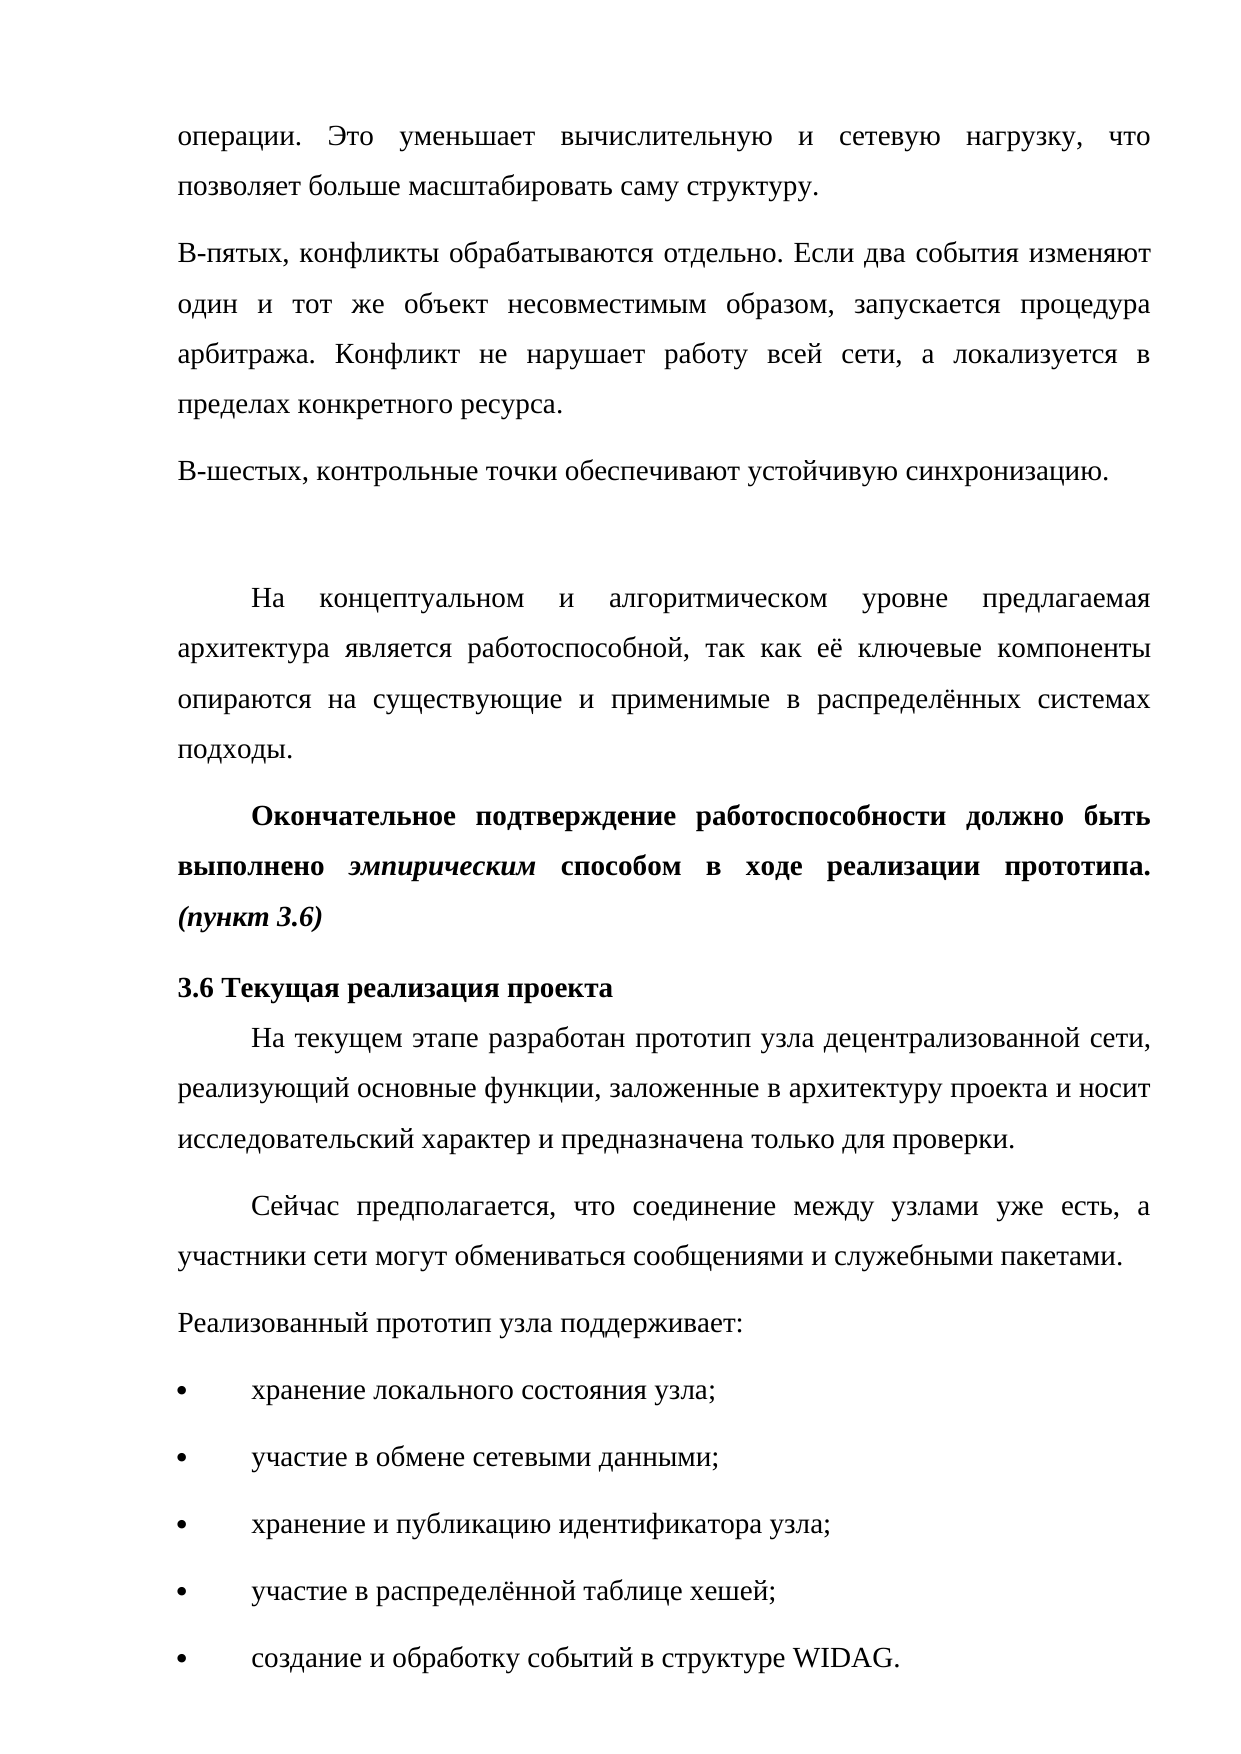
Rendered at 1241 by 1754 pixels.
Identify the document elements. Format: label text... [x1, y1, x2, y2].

text операции. Это уменьшает вычислительную и сетевую нагрузку, что позволяет больше масштабировать саму структуру. [177, 118, 1152, 202]
text Окончательное подтверждение работоспособности должно быть выполнено эмпирическим способом в ходе реализации прототипа. (пункт 3.6) [177, 798, 1152, 932]
text В-пятых, конфликты обрабатываются отдельно. Если два события изменяют один и тот же объект несовместимым образом, запускается процедура арбитража. Конфликт не нарушает работу всей сети, а локализуется в пределах конкретного ресурса. [177, 235, 1152, 420]
text Сейчас предполагается, что соединение между узлами уже есть, а участники сети могут обмениваться сообщениями и служебными пакетами. [177, 1188, 1152, 1272]
text 3.6 Текущая реализация проекта [177, 970, 1152, 1003]
text На текущем этапе разработан прототип узла децентрализованной сети, реализующий основные функции, заложенные в архитектуру проекта и носит исследовательский характер и предназначена только для проверки. [177, 1020, 1152, 1154]
list участие в распределённой таблице хешей; [177, 1573, 1152, 1606]
list участие в обмене сетевыми данными; [177, 1439, 1152, 1472]
text На концептуальном и алгоритмическом уровне предлагаемая архитектура является работоспособной, так как её ключевые компоненты опираются на существующие и применимые в распределённых системах подходы. [177, 580, 1152, 764]
list хранение и публикацию идентификатора узла; [177, 1506, 1152, 1539]
list хранение локального состояния узла; [177, 1372, 1152, 1406]
text Реализованный прототип узла поддерживает: [177, 1305, 1152, 1338]
list создание и обработку событий в структуре WIDAG. [177, 1640, 1152, 1673]
text В-шестых, контрольные точки обеспечивают устойчивую синхронизацию. [177, 453, 1152, 487]
